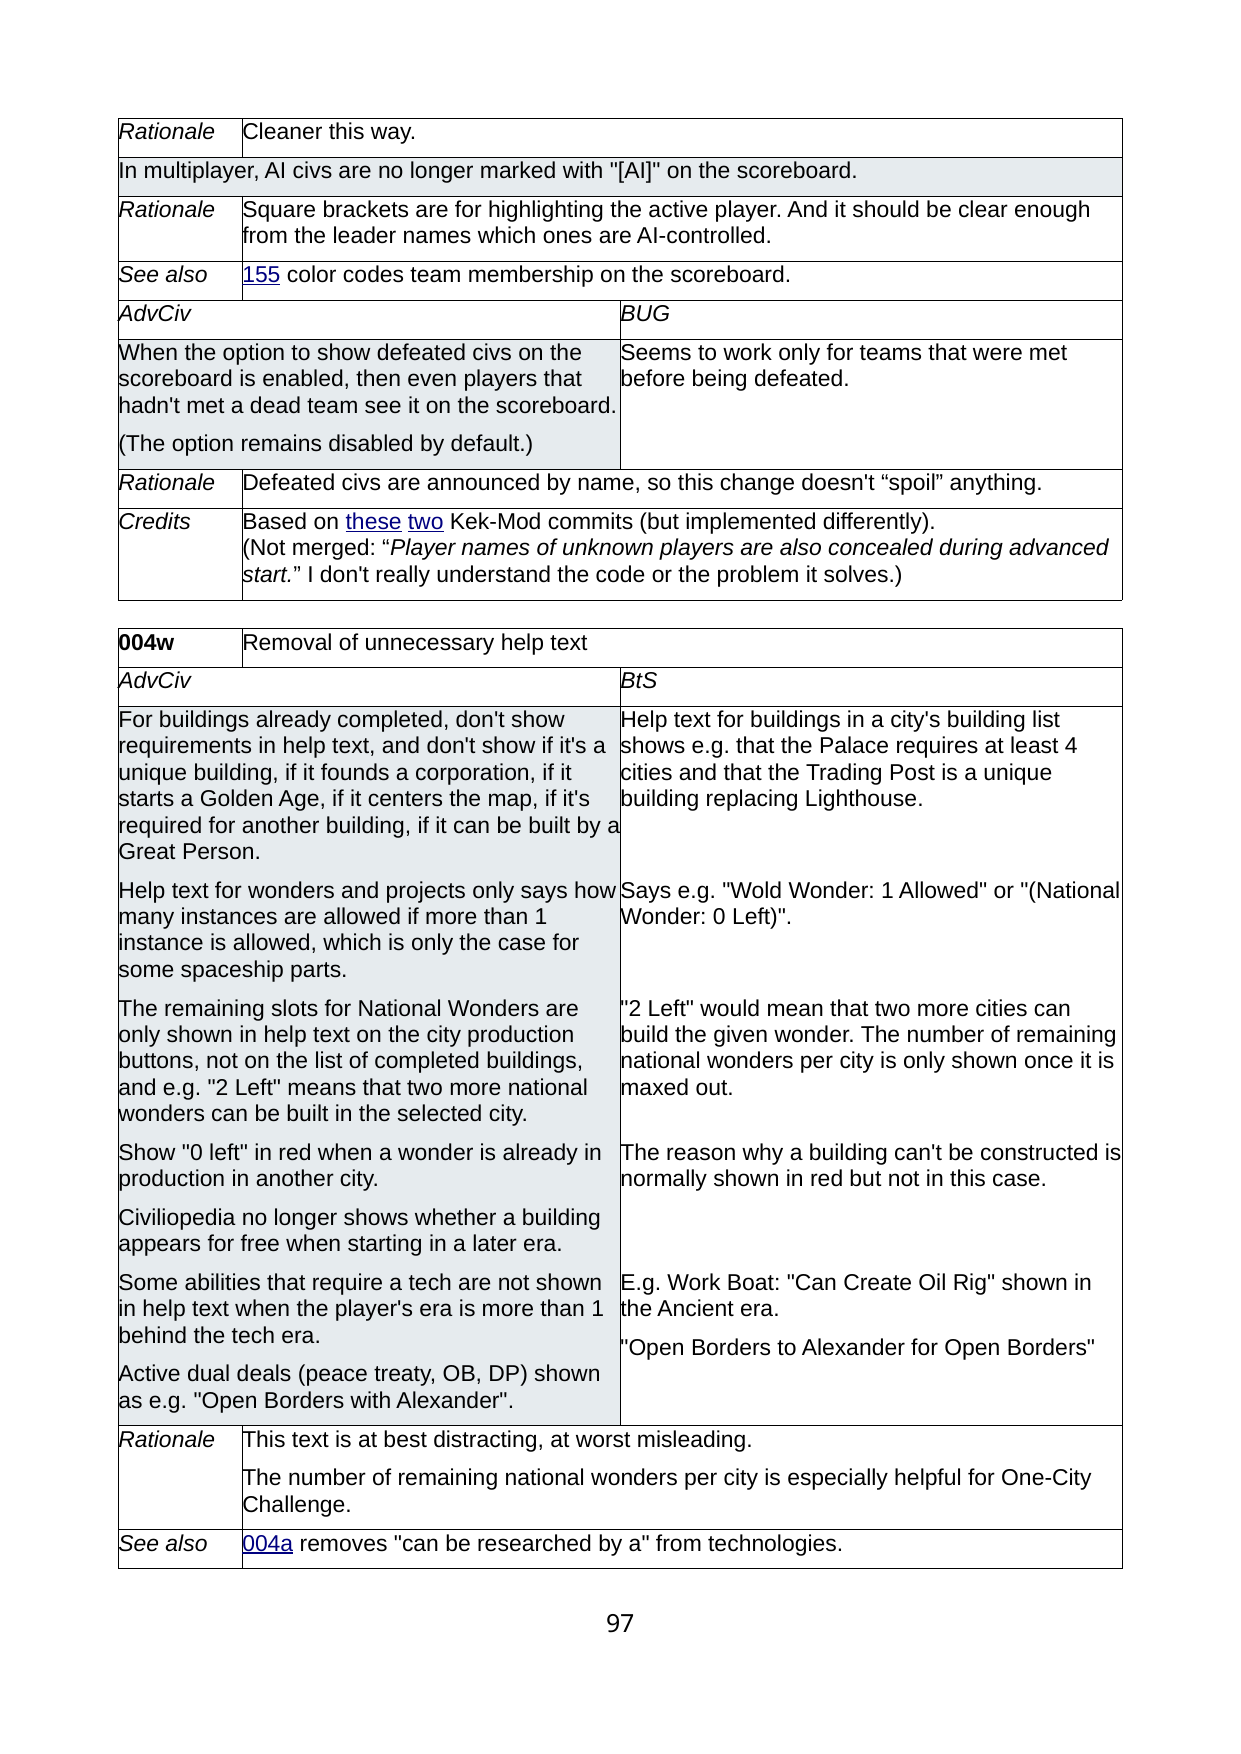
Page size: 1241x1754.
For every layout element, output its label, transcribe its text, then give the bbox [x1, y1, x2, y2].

table_cell 155 color codes team membership on the scoreboard. [243, 262, 1122, 300]
table_cell See also [119, 262, 242, 300]
table_cell When the option to show defeated civs on the scoreboard is enabled, then even players that hadn't met a dead team see it on the scoreboard. (The option remains disabled by default.) [119, 340, 620, 469]
table_cell 004a removes "can be researched by a" from technologies. [243, 1530, 1122, 1568]
table_cell Cleaner this way. [243, 119, 1122, 157]
table_cell Rationale [119, 119, 242, 157]
table_header Removal of unnecessary help text [243, 629, 1122, 667]
table_cell Square brackets are for highlighting the active player. And it should be clear enough from the leader names which ones are AI-controlled. [243, 197, 1122, 261]
table_cell Credits [119, 509, 242, 599]
table_cell Rationale [119, 197, 242, 261]
table_cell In multiplayer, AI civs are no longer marked with "[AI]" on the scoreboard. [119, 158, 1122, 196]
table_cell BUG [621, 301, 1122, 339]
table_cell This text is at best distracting, at worst misleading. The number of remaining national wonders per city is especially helpful for One-City Challenge. [243, 1426, 1122, 1529]
table_cell For buildings already completed, don't show requirements in help text, and don't show if it's a unique building, if it founds a corporation, if it starts a Golden Age, if it centers the map, if it's required for another building, if it can be built by a Great Person. Help text for wonders and projects only says how many instances are allowed if more than 1 instance is allowed, which is only the case for some spaceship parts. The remaining slots for National Wonders are only shown in help text on the city production buttons, not on the list of completed buildings, and e.g. "2 Left" means that two more national wonders can be built in the selected city. Show "0 left" in red when a wonder is already in production in another city. Civiliopedia no longer shows whether a building appears for free when starting in a later era. Some abilities that require a tech are not shown in help text when the player's era is more than 1 behind the tech era. Active dual deals (peace treaty, OB, DP) shown as e.g. "Open Borders with Alexander". [119, 707, 620, 1425]
table_cell Rationale [119, 470, 242, 508]
table_cell Rationale [119, 1426, 242, 1529]
table_cell Based on these two Kek-Mod commits (but implemented differently). (Not merged: “Player names of unknown players are also concealed during advanced start.” I don't really understand the code or the problem it solves.) [243, 509, 1122, 599]
table_cell Defeated civs are announced by name, so this change doesn't “spoil” anything. [243, 470, 1122, 508]
table_cell AdvCiv [119, 301, 620, 339]
table_cell AdvCiv [119, 668, 620, 706]
table_cell BtS [621, 668, 1122, 706]
table_header 004w [119, 629, 242, 667]
table_cell Seems to work only for teams that were met before being defeated. [621, 340, 1122, 469]
table_cell Help text for buildings in a city's building list shows e.g. that the Palace requires at least 4 cities and that the Trading Post is a unique building replacing Lighthouse. Says e.g. "Wold Wonder: 1 Allowed" or "(National Wonder: 0 Left)". "2 Left" would mean that two more cities can build the given wonder. The number of remaining national wonders per city is only shown once it is maxed out. The reason why a building can't be constructed is normally shown in red but not in this case. E.g. Work Boat: "Can Create Oil Rig" shown in the Ancient era. "Open Borders to Alexander for Open Borders" [621, 707, 1122, 1425]
table_cell See also [119, 1530, 242, 1568]
